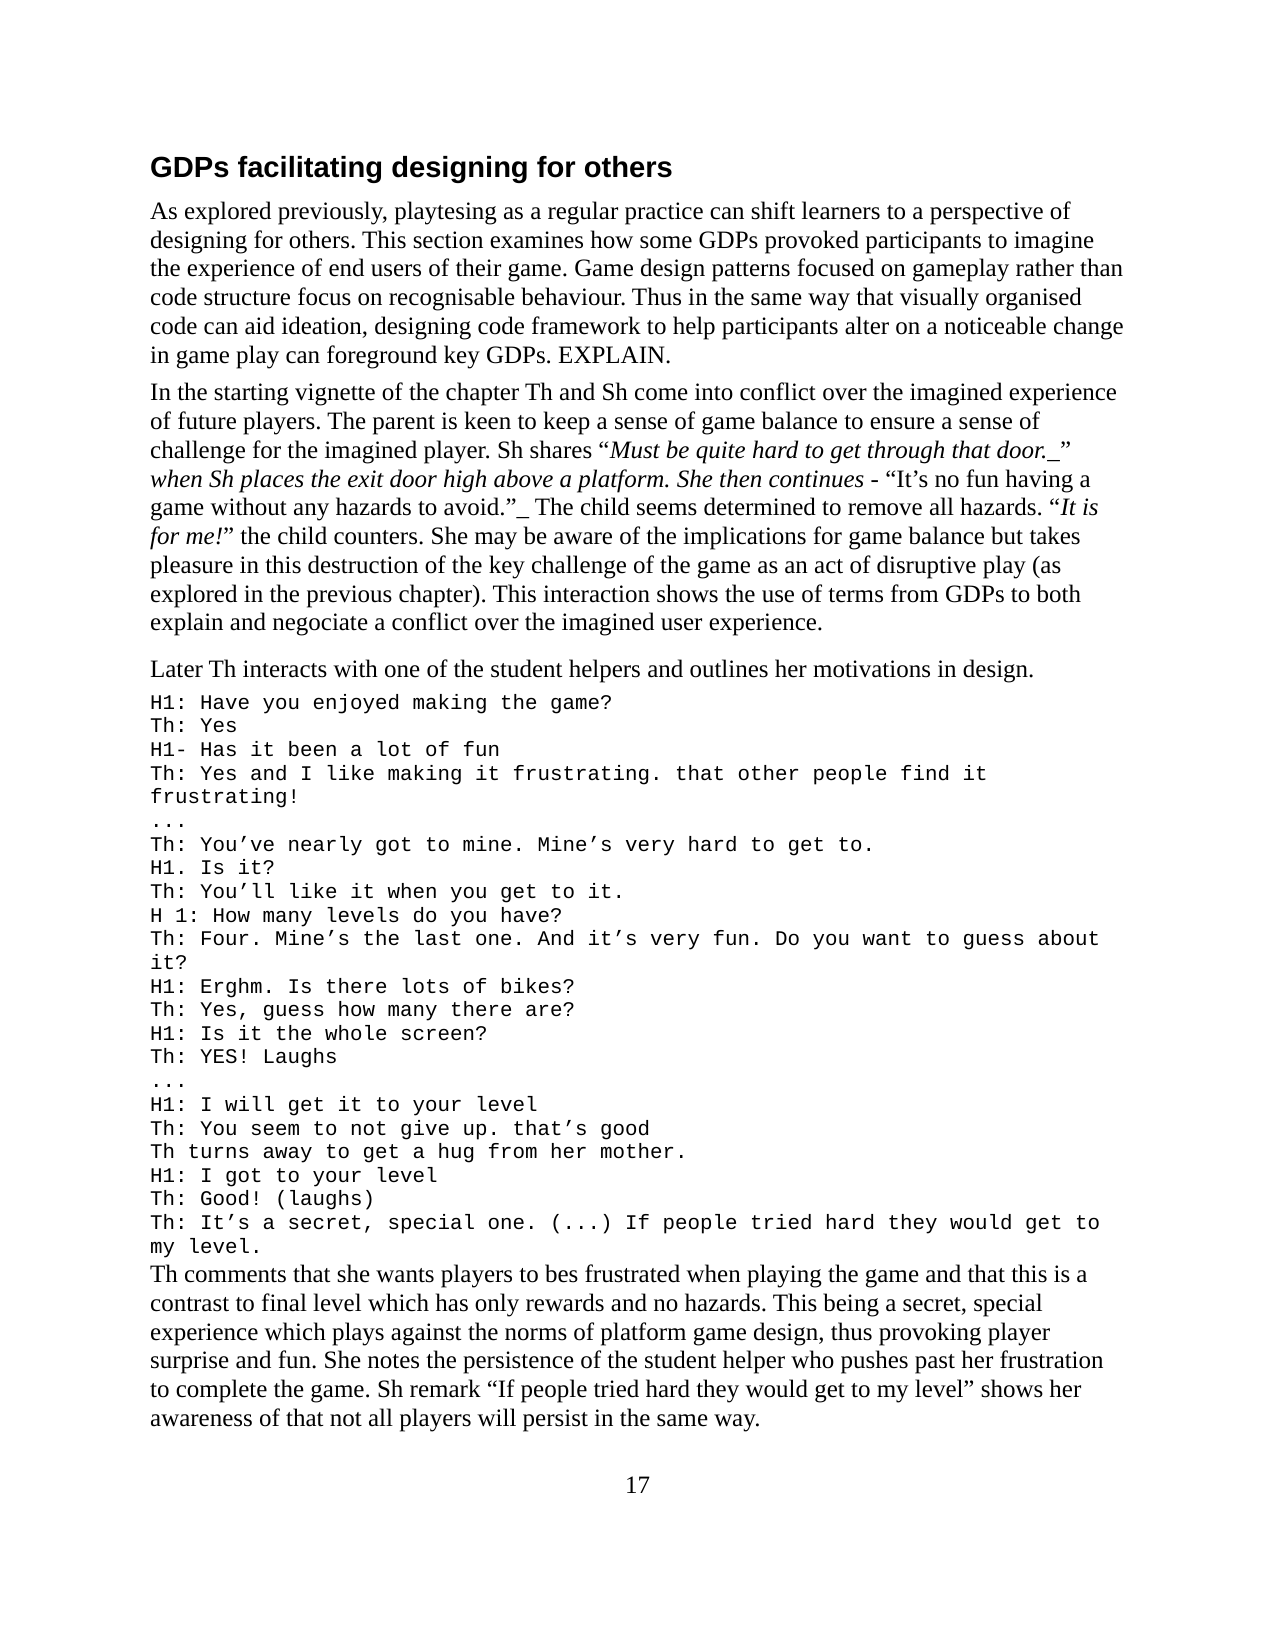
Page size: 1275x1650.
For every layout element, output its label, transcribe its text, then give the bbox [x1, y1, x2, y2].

text In the starting vignette of the chapter Th and Sh come into conflict over the imagined experience of future players. The parent is keen to keep a sense of game balance to ensure a sense of challenge for the imagined player. Sh shares “Must be quite hard to get through that door._” when Sh places the exit door high above a platform. She then continues - “It’s no fun having a game without any hazards to avoid.”_ The child seems determined to remove all hazards. “It is for me!” the child counters. She may be aware of the implications for game balance but takes pleasure in this destruction of the key challenge of the game as an act of disruptive play (as explored in the previous chapter). This interaction shows the use of terms from GDPs to both explain and negociate a conflict over the imagined user experience. [150, 377, 1125, 636]
text Th: Yes [150, 716, 1125, 739]
text H1: Is it the whole screen? [150, 1023, 1125, 1047]
text H1: I got to your level [150, 1165, 1125, 1188]
text H 1: How many levels do you have? [150, 905, 1125, 928]
text Th: You’ll like it when you get to it. [150, 881, 1125, 905]
text H1: Erghm. Is there lots of bikes? [150, 976, 1125, 999]
text ... [150, 1070, 1125, 1094]
text Th: YES! Laughs [150, 1047, 1125, 1070]
text Th: Yes, guess how many there are? [150, 999, 1125, 1023]
text Th: You’ve nearly got to mine. Mine’s very hard to get to. [150, 834, 1125, 857]
text Th: It’s a secret, special one. (...) If people tried hard they would get to my level. [150, 1212, 1125, 1259]
text Th turns away to get a hug from her mother. [150, 1141, 1125, 1165]
text Th: Four. Mine’s the last one. And it’s very fun. Do you want to guess about it? [150, 928, 1125, 976]
text H1: Have you enjoyed making the game? [150, 692, 1125, 716]
text Th: Yes and I like making it frustrating. that other people find it frustrating! [150, 763, 1125, 810]
text H1: I will get it to your level [150, 1094, 1125, 1117]
text As explored previously, playtesing as a regular practice can shift learners to a perspective of designing for others. This section examines how some GDPs provoked participants to imagine the experience of end users of their game. Game design patterns focused on gameplay rather than code structure focus on recognisable behaviour. Thus in the same way that visually organised code can aid ideation, designing code framework to help participants alter on a noticeable change in game play can foreground key GDPs. EXPLAIN. [150, 196, 1125, 368]
text ... [150, 810, 1125, 834]
subtitle GDPs facilitating designing for others [150, 150, 1125, 183]
text Th: You seem to not give up. that’s good [150, 1117, 1125, 1141]
text Th comments that she wants players to bes frustrated when playing the game and that this is a contrast to final level which has only rewards and no hazards. This being a secret, special experience which plays against the norms of platform game design, thus provoking player surprise and fun. She notes the persistence of the student helper who pushes past her frustration to complete the game. Sh remark “If people tried hard they would get to my level” shows her awareness of that not all players will persist in the same way. [150, 1259, 1125, 1432]
text Later Th interacts with one of the student helpers and outlines her motivations in design. [150, 654, 1125, 683]
text H1- Has it been a lot of fun [150, 739, 1125, 763]
text Th: Good! (laughs) [150, 1188, 1125, 1212]
text H1. Is it? [150, 857, 1125, 881]
